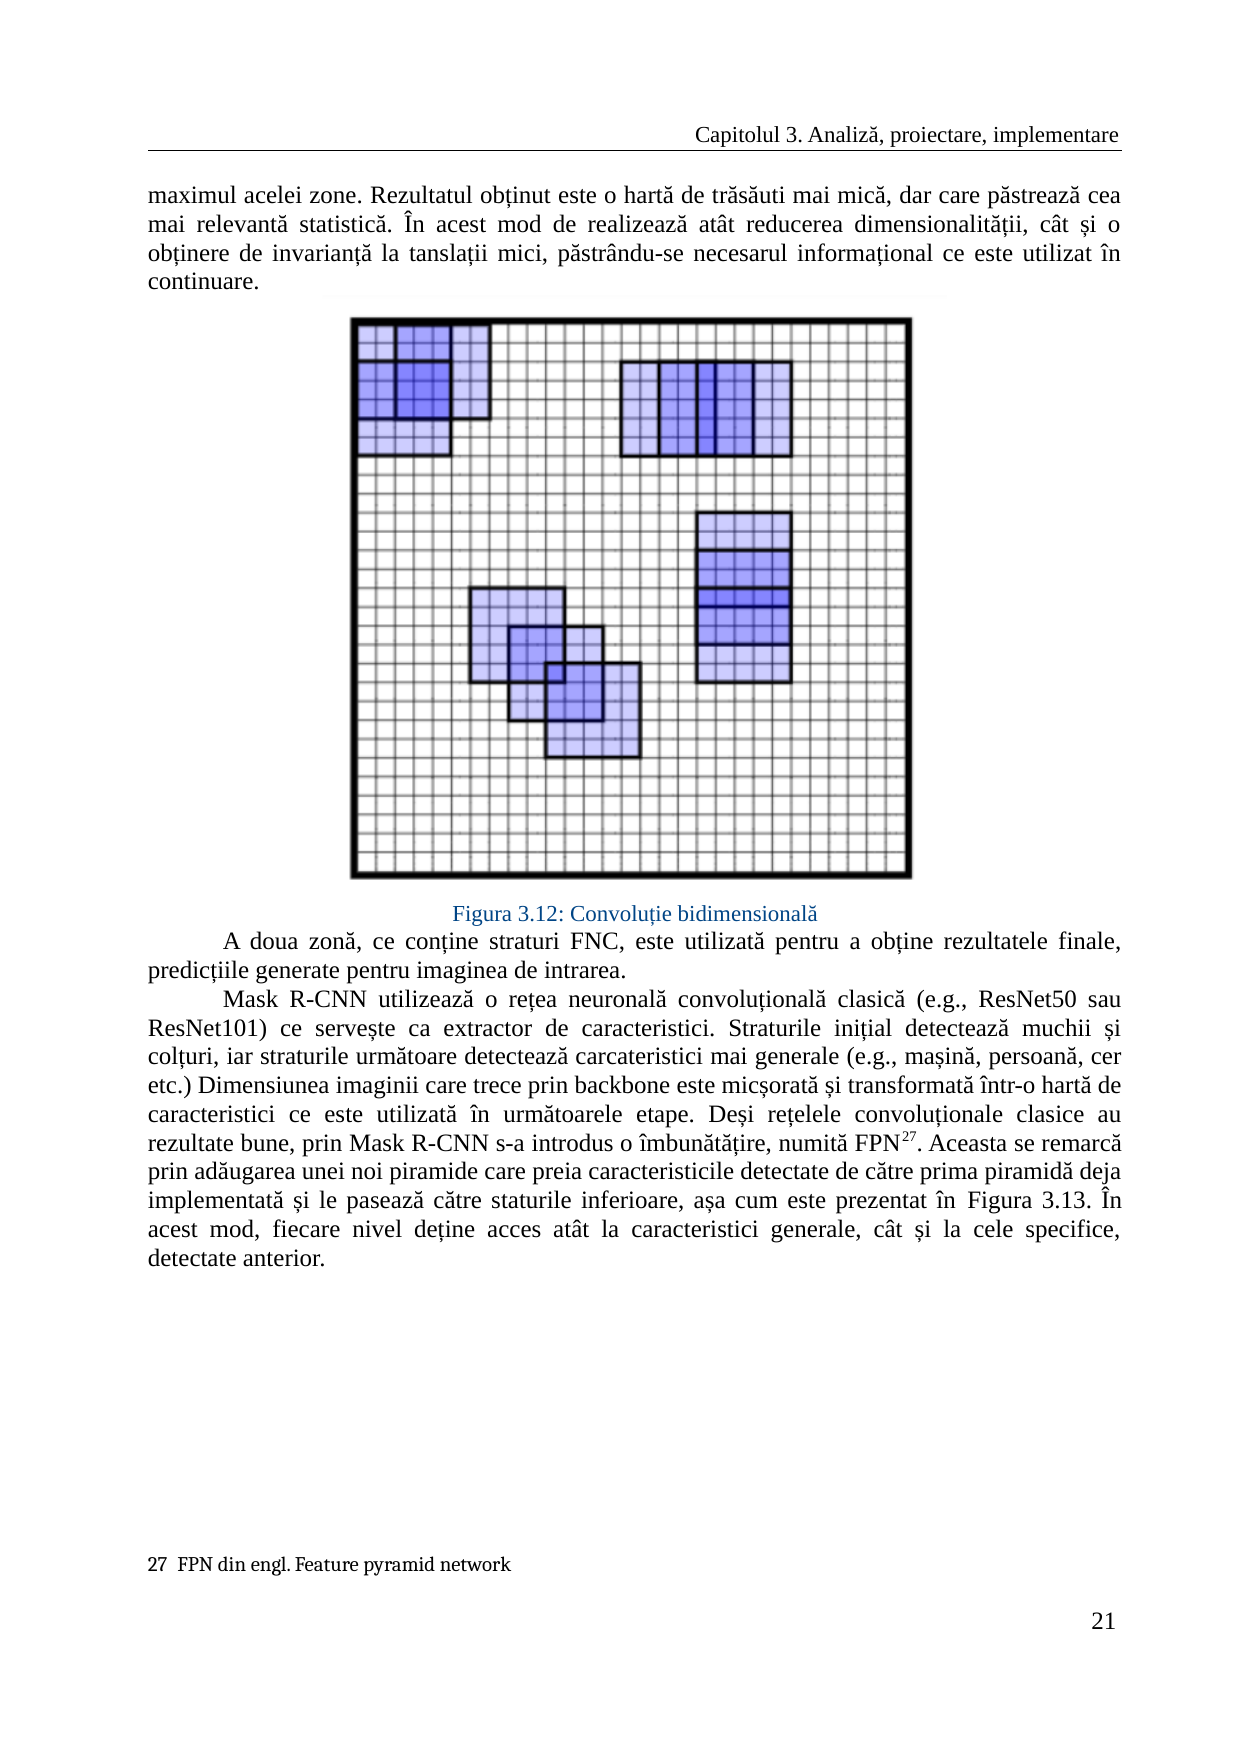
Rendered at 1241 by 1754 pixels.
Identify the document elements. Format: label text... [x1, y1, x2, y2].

text A doua zonă, ce conține straturi FNC, este utilizată pentru a obține rezultatele finale, predicțiile generate pentru imaginea de intrarea. [148, 901, 1122, 984]
text Figura 3.12: Convoluție bidimensională [322, 901, 947, 926]
picture [322, 295, 948, 901]
text Mask R-CNN utilizează o rețea neuronală convoluțională clasică (e.g., ResNet50 sau ResNet101) ce servește ca extractor de caracteristici. Straturile inițial detectează muchii și colțuri, iar straturile următoare detectează carcateristici mai generale (e.g., mașină, persoană, cer etc.) Dimensiunea imaginii care trece prin backbone este micșorată și transformată într-o hartă de caracteristici ce este utilizată în următoarele etape. Deși rețelele convoluționale clasice au rezultate bune, prin Mask R-CNN s-a introdus o îmbunătățire, numită FPN. Aceasta se remarcă prin adăugarea unei noi piramide care preia caracteristicile detectate de către prima piramidă deja implementată și le pasează către staturile inferioare, așa cum este prezentat în Figura 3.13. În acest mod, fiecare nivel deține acces atât la caracteristici generale, cât și la cele specifice, detectate anterior. [148, 984, 1122, 1271]
text maximul acelei zone. Rezultatul obținut este o hartă de trăsăuti mai mică, dar care păstrează cea mai relevantă statistică. În acest mod de realizează atât reducerea dimensionalității, cât și o obținere de invarianță la tanslații mici, păstrându-se necesarul informațional ce este utilizat în continuare. [148, 180, 1122, 295]
text FPN din engl. Feature pyramid network [148, 1553, 1122, 1577]
